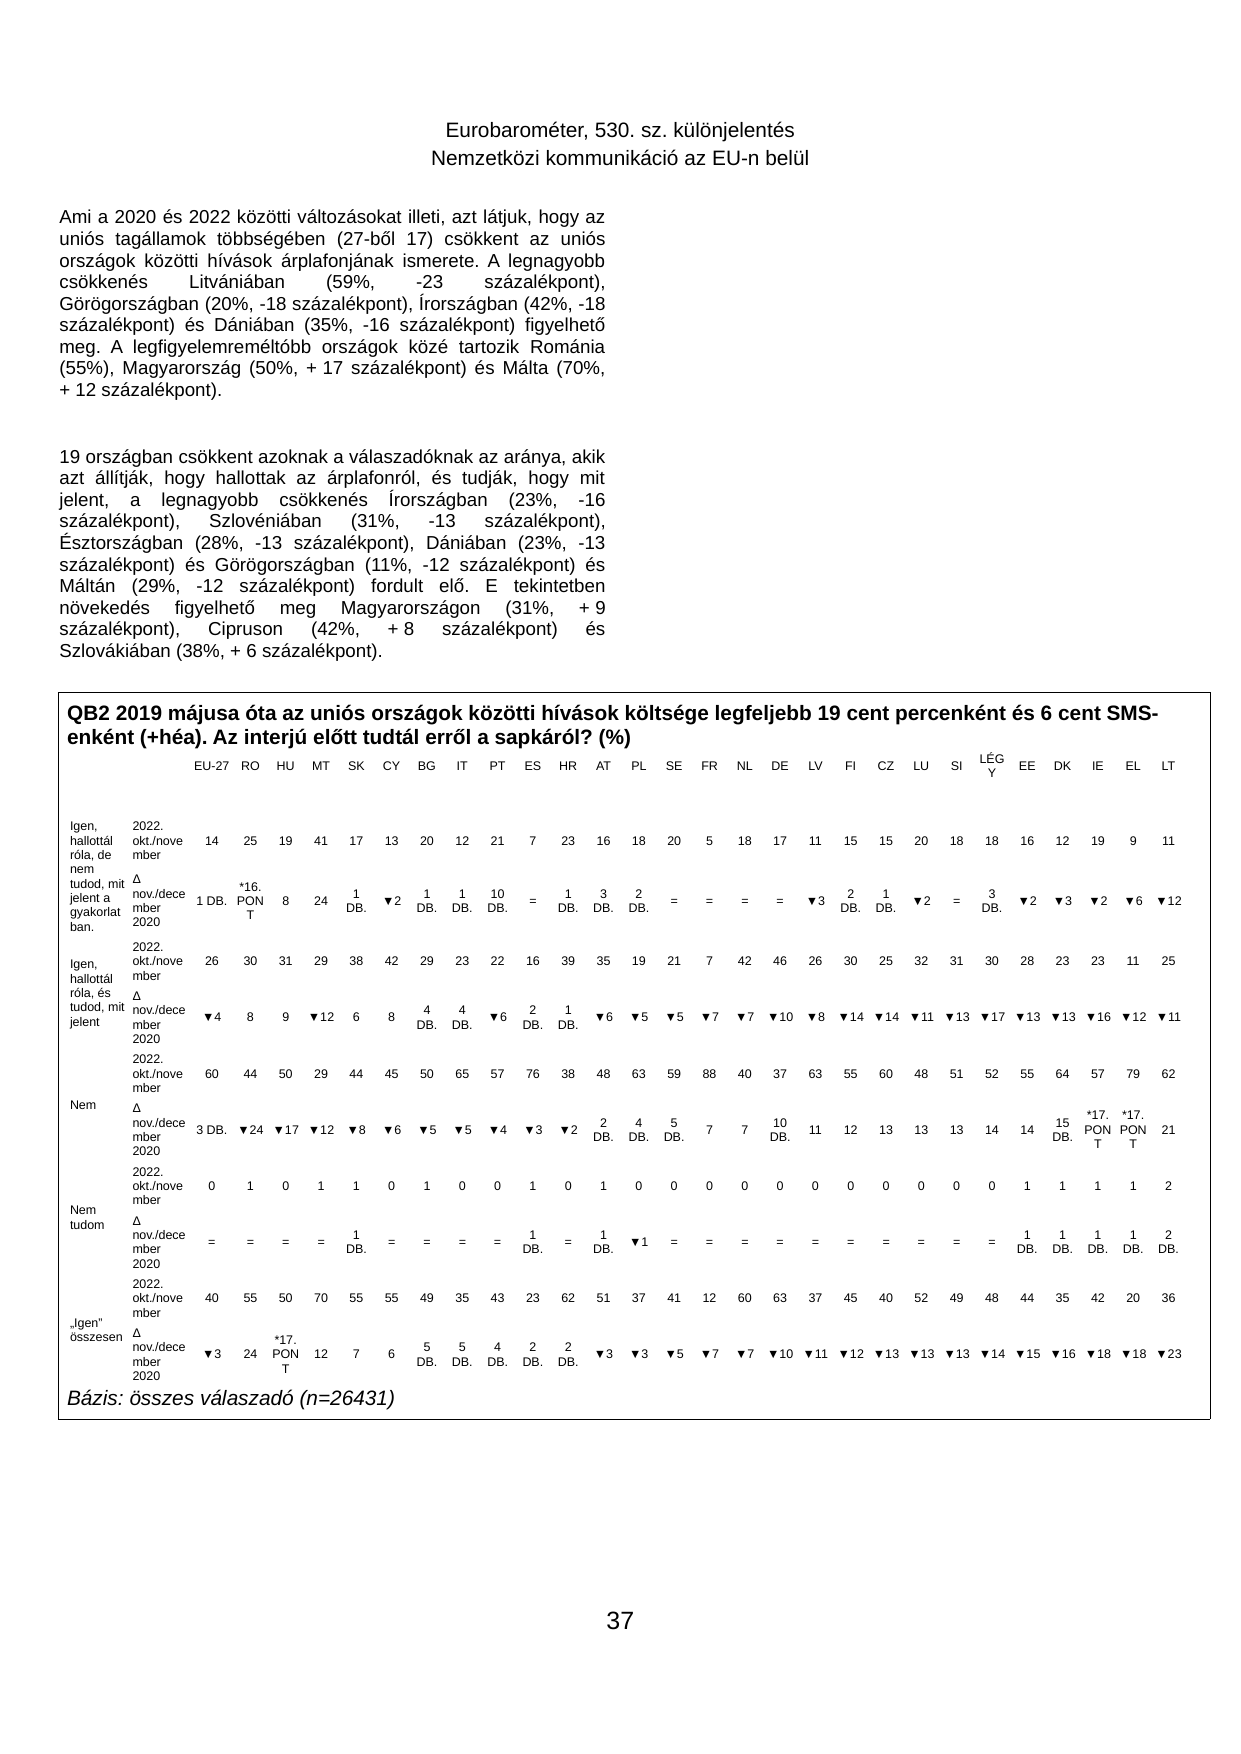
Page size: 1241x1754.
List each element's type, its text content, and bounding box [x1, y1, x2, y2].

table_cell = [974, 1210, 1009, 1273]
table_cell 11 [1151, 816, 1186, 865]
table_cell ▼17 [974, 986, 1009, 1049]
table_cell 48 [904, 1049, 939, 1098]
table_cell 37 [621, 1274, 656, 1322]
table_cell 21 [480, 816, 515, 865]
table_cell 1 [586, 1161, 621, 1210]
table_cell ▼16 [1080, 986, 1115, 1049]
table_cell 2 [1151, 1161, 1186, 1210]
table_cell ▼11 [798, 1323, 833, 1386]
table_cell Igen, hallottál róla, de nem tudod, mit jelent a gyakorlatban. [67, 816, 129, 937]
table_cell ▼23 [1151, 1323, 1186, 1386]
table_cell 63 [621, 1049, 656, 1098]
table_cell 31 [939, 937, 974, 986]
table_cell 2 DB. [515, 1323, 550, 1386]
table_header EL [1115, 749, 1151, 783]
table_cell ▼12 [833, 1323, 868, 1386]
table_header LÉGY [974, 749, 1009, 783]
table_cell 0 [833, 1161, 868, 1210]
table_cell 12 [303, 1323, 338, 1386]
table_cell ▼2 [904, 865, 939, 937]
table_cell ▼5 [621, 986, 656, 1049]
table_cell *17. PONT [268, 1323, 303, 1386]
text QB2 2019 májusa óta az uniós országok közötti hívások költsége legfeljebb 19 cent percenként és 6 cent SMS-enként (+héa). Az interjú előtt tudtál erről a sapkáról? (%) [67, 701, 1201, 749]
table_cell 2 DB. [833, 865, 868, 937]
table_cell 19 [621, 937, 656, 986]
table_cell ▼11 [904, 986, 939, 1049]
table_cell ▼13 [1009, 986, 1045, 1049]
table_cell ▼3 [1045, 865, 1080, 937]
table_header LT [1151, 749, 1186, 783]
table_cell 20 [1115, 1274, 1151, 1322]
table_cell Igen, hallottál róla, és tudod, mit jelent [67, 937, 129, 1049]
table_cell 10 DB. [762, 1098, 797, 1161]
table_cell ▼2 [374, 865, 409, 937]
table_cell 60 [868, 1049, 903, 1098]
table_cell [1009, 784, 1045, 816]
table_cell 2 DB. [1151, 1210, 1186, 1273]
table_cell 48 [974, 1274, 1009, 1322]
table_cell 45 [833, 1274, 868, 1322]
table_cell ▼5 [409, 1098, 444, 1161]
table_cell = [515, 865, 550, 937]
table_cell 62 [550, 1274, 586, 1322]
table_cell 15 [868, 816, 903, 865]
table_cell 7 [692, 1098, 727, 1161]
table_cell 55 [833, 1049, 868, 1098]
table_cell ▼14 [868, 986, 903, 1049]
table_cell 48 [586, 1049, 621, 1098]
table_cell ▼12 [1115, 986, 1151, 1049]
table_cell 43 [480, 1274, 515, 1322]
table_cell ▼6 [480, 986, 515, 1049]
table_cell 5 DB. [656, 1098, 692, 1161]
table_cell 76 [515, 1049, 550, 1098]
table_cell 49 [939, 1274, 974, 1322]
table_cell 63 [762, 1274, 797, 1322]
table_cell = [374, 1210, 409, 1273]
table_cell 1 DB. [868, 865, 903, 937]
table_cell 24 [303, 865, 338, 937]
table_cell ▼10 [762, 1323, 797, 1386]
table_cell 37 [762, 1049, 797, 1098]
table_cell 0 [974, 1161, 1009, 1210]
table_cell 11 [1115, 937, 1151, 986]
table_cell ▼15 [1009, 1323, 1045, 1386]
table_header DK [1045, 749, 1080, 783]
table_cell ▼3 [586, 1323, 621, 1386]
table_cell 59 [656, 1049, 692, 1098]
table_cell [1045, 784, 1080, 816]
table_cell [339, 784, 374, 816]
table_cell 16 [515, 937, 550, 986]
table_cell [374, 784, 409, 816]
table_cell 28 [1009, 937, 1045, 986]
table_cell Nem tudom [67, 1161, 129, 1273]
table_cell 13 [904, 1098, 939, 1161]
table_cell = [692, 1210, 727, 1273]
table_cell 13 [939, 1098, 974, 1161]
table_cell = [303, 1210, 338, 1273]
table_cell 1 [339, 1161, 374, 1210]
table_cell 9 [268, 986, 303, 1049]
table_cell 55 [1009, 1049, 1045, 1098]
table_cell [904, 784, 939, 816]
table_cell ▼24 [233, 1098, 268, 1161]
table_cell ▼4 [480, 1098, 515, 1161]
table_header PT [480, 749, 515, 783]
table_cell Nem [67, 1049, 129, 1161]
text Ami a 2020 és 2022 közötti változásokat illeti, azt látjuk, hogy az uniós tagállamok többségében (27-ből 17) csökkent az uniós országok közötti hívások árplafonjának ismerete. A legnagyobb csökkenés Litvániában (59%, -23 százalékpont), Görögországban (20%, -18 százalékpont), Írországban (42%, -18 százalékpont) és Dániában (35%, -16 százalékpont) figyelhető meg. A legfigyelemreméltóbb országok közé tartozik Románia (55%), Magyarország (50%, + 17 százalékpont) és Málta (70%, + 12 százalékpont). [59, 206, 605, 400]
table_cell [727, 784, 762, 816]
table_cell *17. PONT [1080, 1098, 1115, 1161]
table_cell ▼13 [868, 1323, 903, 1386]
table_cell = [656, 865, 692, 937]
table_cell ▼13 [939, 1323, 974, 1386]
table_cell 35 [1045, 1274, 1080, 1322]
table_cell 0 [268, 1161, 303, 1210]
table_cell 1 [303, 1161, 338, 1210]
table_cell 57 [1080, 1049, 1115, 1098]
table_cell 6 [374, 1323, 409, 1386]
table_cell 40 [868, 1274, 903, 1322]
table_cell 14 [191, 816, 232, 865]
table_cell 2 DB. [550, 1323, 586, 1386]
table_cell 15 [833, 816, 868, 865]
table_cell ▼4 [191, 986, 232, 1049]
table_cell 2 DB. [515, 986, 550, 1049]
table_cell 79 [1115, 1049, 1151, 1098]
table_cell 55 [233, 1274, 268, 1322]
table_cell [1115, 784, 1151, 816]
table_cell 29 [303, 1049, 338, 1098]
table_cell 3 DB. [974, 865, 1009, 937]
table_cell 1 DB. [444, 865, 480, 937]
table_cell 12 [833, 1098, 868, 1161]
table_cell 20 [409, 816, 444, 865]
table_cell 35 [444, 1274, 480, 1322]
table_header FI [833, 749, 868, 783]
table_cell 1 DB. [515, 1210, 550, 1273]
table_header AT [586, 749, 621, 783]
table_cell 17 [339, 816, 374, 865]
table_cell 3 DB. [586, 865, 621, 937]
table_cell 26 [798, 937, 833, 986]
table_cell ▼18 [1080, 1323, 1115, 1386]
table_cell 25 [1151, 937, 1186, 986]
table_cell 7 [515, 816, 550, 865]
table_cell ▼8 [339, 1098, 374, 1161]
table_cell ▼13 [939, 986, 974, 1049]
table_cell [268, 784, 303, 816]
table_cell ▼12 [303, 986, 338, 1049]
table_cell 24 [233, 1323, 268, 1386]
table_cell 49 [409, 1274, 444, 1322]
table_cell ▼13 [904, 1323, 939, 1386]
table_cell ▼5 [444, 1098, 480, 1161]
table_cell 2022. okt./november [129, 1274, 191, 1322]
table_cell 5 [692, 816, 727, 865]
table_header IT [444, 749, 480, 783]
table_cell [515, 784, 550, 816]
table_header EE [1009, 749, 1045, 783]
table_cell 52 [904, 1274, 939, 1322]
table_cell = [409, 1210, 444, 1273]
table_cell 21 [1151, 1098, 1186, 1161]
table_cell 2022. okt./november [129, 1049, 191, 1098]
table_cell 1 DB. [1115, 1210, 1151, 1273]
table_cell 0 [550, 1161, 586, 1210]
table_cell [762, 784, 797, 816]
table_header DE [762, 749, 797, 783]
table_header ES [515, 749, 550, 783]
table_cell 25 [233, 816, 268, 865]
table_header [67, 749, 129, 783]
table_cell 63 [798, 1049, 833, 1098]
table_cell [67, 784, 129, 816]
table_header LV [798, 749, 833, 783]
table_cell 70 [303, 1274, 338, 1322]
table_cell 38 [339, 937, 374, 986]
table_cell [480, 784, 515, 816]
table_cell 16 [1009, 816, 1045, 865]
table_cell = [762, 1210, 797, 1273]
table_cell ▼7 [727, 1323, 762, 1386]
table_cell = [904, 1210, 939, 1273]
table_cell 12 [1045, 816, 1080, 865]
table_cell 1 DB. [586, 1210, 621, 1273]
table_cell 20 [656, 816, 692, 865]
table_cell = [727, 865, 762, 937]
table_cell ▼3 [191, 1323, 232, 1386]
table_cell 30 [974, 937, 1009, 986]
table_cell ▼6 [374, 1098, 409, 1161]
table_cell 7 [692, 937, 727, 986]
table_cell Δ nov./december 2020 [129, 1098, 191, 1161]
table_cell 1 [409, 1161, 444, 1210]
table_cell 1 [1080, 1161, 1115, 1210]
table_cell 20 [904, 816, 939, 865]
table_cell 51 [586, 1274, 621, 1322]
table_cell [833, 784, 868, 816]
table_cell 2022. okt./november [129, 816, 191, 865]
table_cell Δ nov./december 2020 [129, 1323, 191, 1386]
table_cell 88 [692, 1049, 727, 1098]
table_cell ▼12 [1151, 865, 1186, 937]
table_cell ▼8 [798, 986, 833, 1049]
table_cell 11 [798, 1098, 833, 1161]
table_cell 51 [939, 1049, 974, 1098]
table_cell 1 [1115, 1161, 1151, 1210]
table_cell 30 [833, 937, 868, 986]
table_cell 0 [904, 1161, 939, 1210]
table_cell ▼7 [692, 1323, 727, 1386]
table_cell = [727, 1210, 762, 1273]
table_cell 23 [1045, 937, 1080, 986]
table_cell 64 [1045, 1049, 1080, 1098]
table_cell 9 [1115, 816, 1151, 865]
table_cell = [692, 865, 727, 937]
table_cell 13 [374, 816, 409, 865]
table_cell 14 [974, 1098, 1009, 1161]
text 19 országban csökkent azoknak a válaszadóknak az aránya, akik azt állítják, hogy hallottak az árplafonról, és tudják, hogy mit jelent, a legnagyobb csökkenés Írországban (23%, -16 százalékpont), Szlovéniában (31%, -13 százalékpont), Észtországban (28%, -13 százalékpont), Dániában (23%, -13 százalékpont) és Görögországban (11%, -12 százalékpont) és Máltán (29%, -12 százalékpont) fordult elő. E tekintetben növekedés figyelhető meg Magyarországon (31%, + 9 százalékpont), Cipruson (42%, + 8 százalékpont) és Szlovákiában (38%, + 6 százalékpont). [59, 446, 605, 661]
table_cell 26 [191, 937, 232, 986]
table_cell ▼14 [833, 986, 868, 1049]
table_cell 2022. okt./november [129, 937, 191, 986]
table_cell 2 DB. [621, 865, 656, 937]
table_header SK [339, 749, 374, 783]
table_cell [656, 784, 692, 816]
table_cell 0 [191, 1161, 232, 1210]
table_header IE [1080, 749, 1115, 783]
table_cell 0 [692, 1161, 727, 1210]
table_cell 0 [374, 1161, 409, 1210]
table_cell 18 [939, 816, 974, 865]
table_cell 7 [339, 1323, 374, 1386]
table_cell [550, 784, 586, 816]
table_cell 19 [1080, 816, 1115, 865]
table_header CZ [868, 749, 903, 783]
table_cell 50 [268, 1049, 303, 1098]
table_cell 60 [191, 1049, 232, 1098]
table_cell = [550, 1210, 586, 1273]
table_cell 0 [798, 1161, 833, 1210]
table_cell 55 [374, 1274, 409, 1322]
table_cell 29 [409, 937, 444, 986]
table_cell 1 [233, 1161, 268, 1210]
table_cell 36 [1151, 1274, 1186, 1322]
table_cell 18 [621, 816, 656, 865]
table_cell ▼10 [762, 986, 797, 1049]
table_cell 0 [444, 1161, 480, 1210]
table_cell 4 DB. [621, 1098, 656, 1161]
table_cell = [868, 1210, 903, 1273]
table_cell 0 [868, 1161, 903, 1210]
table_cell 18 [727, 816, 762, 865]
table_cell = [833, 1210, 868, 1273]
table_cell 4 DB. [480, 1323, 515, 1386]
table_cell 5 DB. [444, 1323, 480, 1386]
table_header RO [233, 749, 268, 783]
table_cell = [656, 1210, 692, 1273]
table_cell ▼13 [1045, 986, 1080, 1049]
table_cell 65 [444, 1049, 480, 1098]
table_cell 8 [233, 986, 268, 1049]
table_cell 21 [656, 937, 692, 986]
table_cell 4 DB. [444, 986, 480, 1049]
table_cell = [480, 1210, 515, 1273]
table_cell 12 [444, 816, 480, 865]
table_cell ▼7 [692, 986, 727, 1049]
table_cell 1 DB. [1080, 1210, 1115, 1273]
table_cell 1 DB. [1045, 1210, 1080, 1273]
table_header MT [303, 749, 338, 783]
table_cell 7 [727, 1098, 762, 1161]
table_cell [974, 784, 1009, 816]
table_cell ▼2 [1080, 865, 1115, 937]
table_cell 41 [303, 816, 338, 865]
table_cell 1 [1045, 1161, 1080, 1210]
table_cell 41 [656, 1274, 692, 1322]
table_cell ▼1 [621, 1210, 656, 1273]
table_cell [621, 784, 656, 816]
table_cell ▼7 [727, 986, 762, 1049]
table_cell 44 [339, 1049, 374, 1098]
table_header LU [904, 749, 939, 783]
table_cell = [191, 1210, 232, 1273]
table_cell 57 [480, 1049, 515, 1098]
table_cell ▼6 [586, 986, 621, 1049]
table_cell 1 DB. [550, 865, 586, 937]
text Bázis: összes válaszadó (n=26431) [67, 1386, 1201, 1410]
table_cell 52 [974, 1049, 1009, 1098]
table_cell 1 DB. [550, 986, 586, 1049]
table_cell 0 [939, 1161, 974, 1210]
table_cell 23 [1080, 937, 1115, 986]
table_cell ▼3 [621, 1323, 656, 1386]
table_cell ▼5 [656, 1323, 692, 1386]
table_cell 1 DB. [1009, 1210, 1045, 1273]
table_cell = [444, 1210, 480, 1273]
table_cell 17 [762, 816, 797, 865]
table_cell [303, 784, 338, 816]
table_cell [409, 784, 444, 816]
table_cell 0 [480, 1161, 515, 1210]
table_cell = [798, 1210, 833, 1273]
table_cell *16. PONT [233, 865, 268, 937]
table_cell [129, 784, 191, 816]
table_cell 38 [550, 1049, 586, 1098]
table_cell 60 [727, 1274, 762, 1322]
table_cell ▼3 [515, 1098, 550, 1161]
table_cell 2022. okt./november [129, 1161, 191, 1210]
table_cell Δ nov./december 2020 [129, 1210, 191, 1273]
table_cell Δ nov./december 2020 [129, 986, 191, 1049]
table_cell ▼6 [1115, 865, 1151, 937]
table_cell Δ nov./december 2020 [129, 865, 191, 937]
table_cell 1 DB. [409, 865, 444, 937]
table_cell 62 [1151, 1049, 1186, 1098]
table_cell [191, 784, 232, 816]
table_cell 1 [515, 1161, 550, 1210]
table_cell 14 [1009, 1098, 1045, 1161]
table_cell 42 [727, 937, 762, 986]
table_cell 13 [868, 1098, 903, 1161]
table_cell 50 [268, 1274, 303, 1322]
table_cell 18 [974, 816, 1009, 865]
table_cell ▼2 [550, 1098, 586, 1161]
table_cell [798, 784, 833, 816]
table_cell 0 [762, 1161, 797, 1210]
table_cell 42 [374, 937, 409, 986]
table_cell 4 DB. [409, 986, 444, 1049]
table_cell ▼18 [1115, 1323, 1151, 1386]
table_cell 29 [303, 937, 338, 986]
table_cell 35 [586, 937, 621, 986]
table_cell 45 [374, 1049, 409, 1098]
table_cell [939, 784, 974, 816]
table_cell 23 [444, 937, 480, 986]
table_cell 6 [339, 986, 374, 1049]
table_cell 46 [762, 937, 797, 986]
table_cell 44 [233, 1049, 268, 1098]
table_cell [586, 784, 621, 816]
table_cell [1080, 784, 1115, 816]
table_cell 8 [374, 986, 409, 1049]
table_cell [1151, 784, 1186, 816]
table_cell 37 [798, 1274, 833, 1322]
table_cell [868, 784, 903, 816]
table_cell 23 [550, 816, 586, 865]
table_cell 16 [586, 816, 621, 865]
table_cell = [939, 1210, 974, 1273]
table_cell ▼16 [1045, 1323, 1080, 1386]
table_header EU-27 [191, 749, 232, 783]
table_cell 42 [1080, 1274, 1115, 1322]
table_cell 50 [409, 1049, 444, 1098]
table_cell 23 [515, 1274, 550, 1322]
table_header HU [268, 749, 303, 783]
table_header SE [656, 749, 692, 783]
table_cell 10 DB. [480, 865, 515, 937]
table_cell 3 DB. [191, 1098, 232, 1161]
table_cell 5 DB. [409, 1323, 444, 1386]
table_cell 22 [480, 937, 515, 986]
table_cell = [233, 1210, 268, 1273]
table_cell 8 [268, 865, 303, 937]
table_cell [444, 784, 480, 816]
table_cell 12 [692, 1274, 727, 1322]
table_cell = [939, 865, 974, 937]
table_cell „Igen” összesen [67, 1274, 129, 1386]
table_cell 0 [727, 1161, 762, 1210]
table_cell 15 DB. [1045, 1098, 1080, 1161]
table_cell 19 [268, 816, 303, 865]
table_header NL [727, 749, 762, 783]
table_header CY [374, 749, 409, 783]
table_cell 11 [798, 816, 833, 865]
table_header [129, 749, 191, 783]
table_cell 55 [339, 1274, 374, 1322]
table_cell *17. PONT [1115, 1098, 1151, 1161]
table_cell 0 [656, 1161, 692, 1210]
table_cell [692, 784, 727, 816]
table_cell ▼5 [656, 986, 692, 1049]
table_cell 44 [1009, 1274, 1045, 1322]
table_cell 30 [233, 937, 268, 986]
table_header BG [409, 749, 444, 783]
table_cell 1 DB. [191, 865, 232, 937]
table_cell ▼12 [303, 1098, 338, 1161]
table_cell 1 [1009, 1161, 1045, 1210]
table_cell 1 DB. [339, 865, 374, 937]
table_cell = [268, 1210, 303, 1273]
table_cell 31 [268, 937, 303, 986]
table_cell 1 DB. [339, 1210, 374, 1273]
table_cell ▼14 [974, 1323, 1009, 1386]
table_cell 0 [621, 1161, 656, 1210]
table_cell ▼2 [1009, 865, 1045, 937]
table_header FR [692, 749, 727, 783]
table_cell ▼11 [1151, 986, 1186, 1049]
table_cell 40 [191, 1274, 232, 1322]
table_cell 25 [868, 937, 903, 986]
table_cell 39 [550, 937, 586, 986]
table_header HR [550, 749, 586, 783]
table_header SI [939, 749, 974, 783]
table_cell = [762, 865, 797, 937]
table_cell [233, 784, 268, 816]
table_cell 40 [727, 1049, 762, 1098]
table_cell 2 DB. [586, 1098, 621, 1161]
table_header PL [621, 749, 656, 783]
table_cell 32 [904, 937, 939, 986]
table_cell ▼17 [268, 1098, 303, 1161]
table_cell ▼3 [798, 865, 833, 937]
